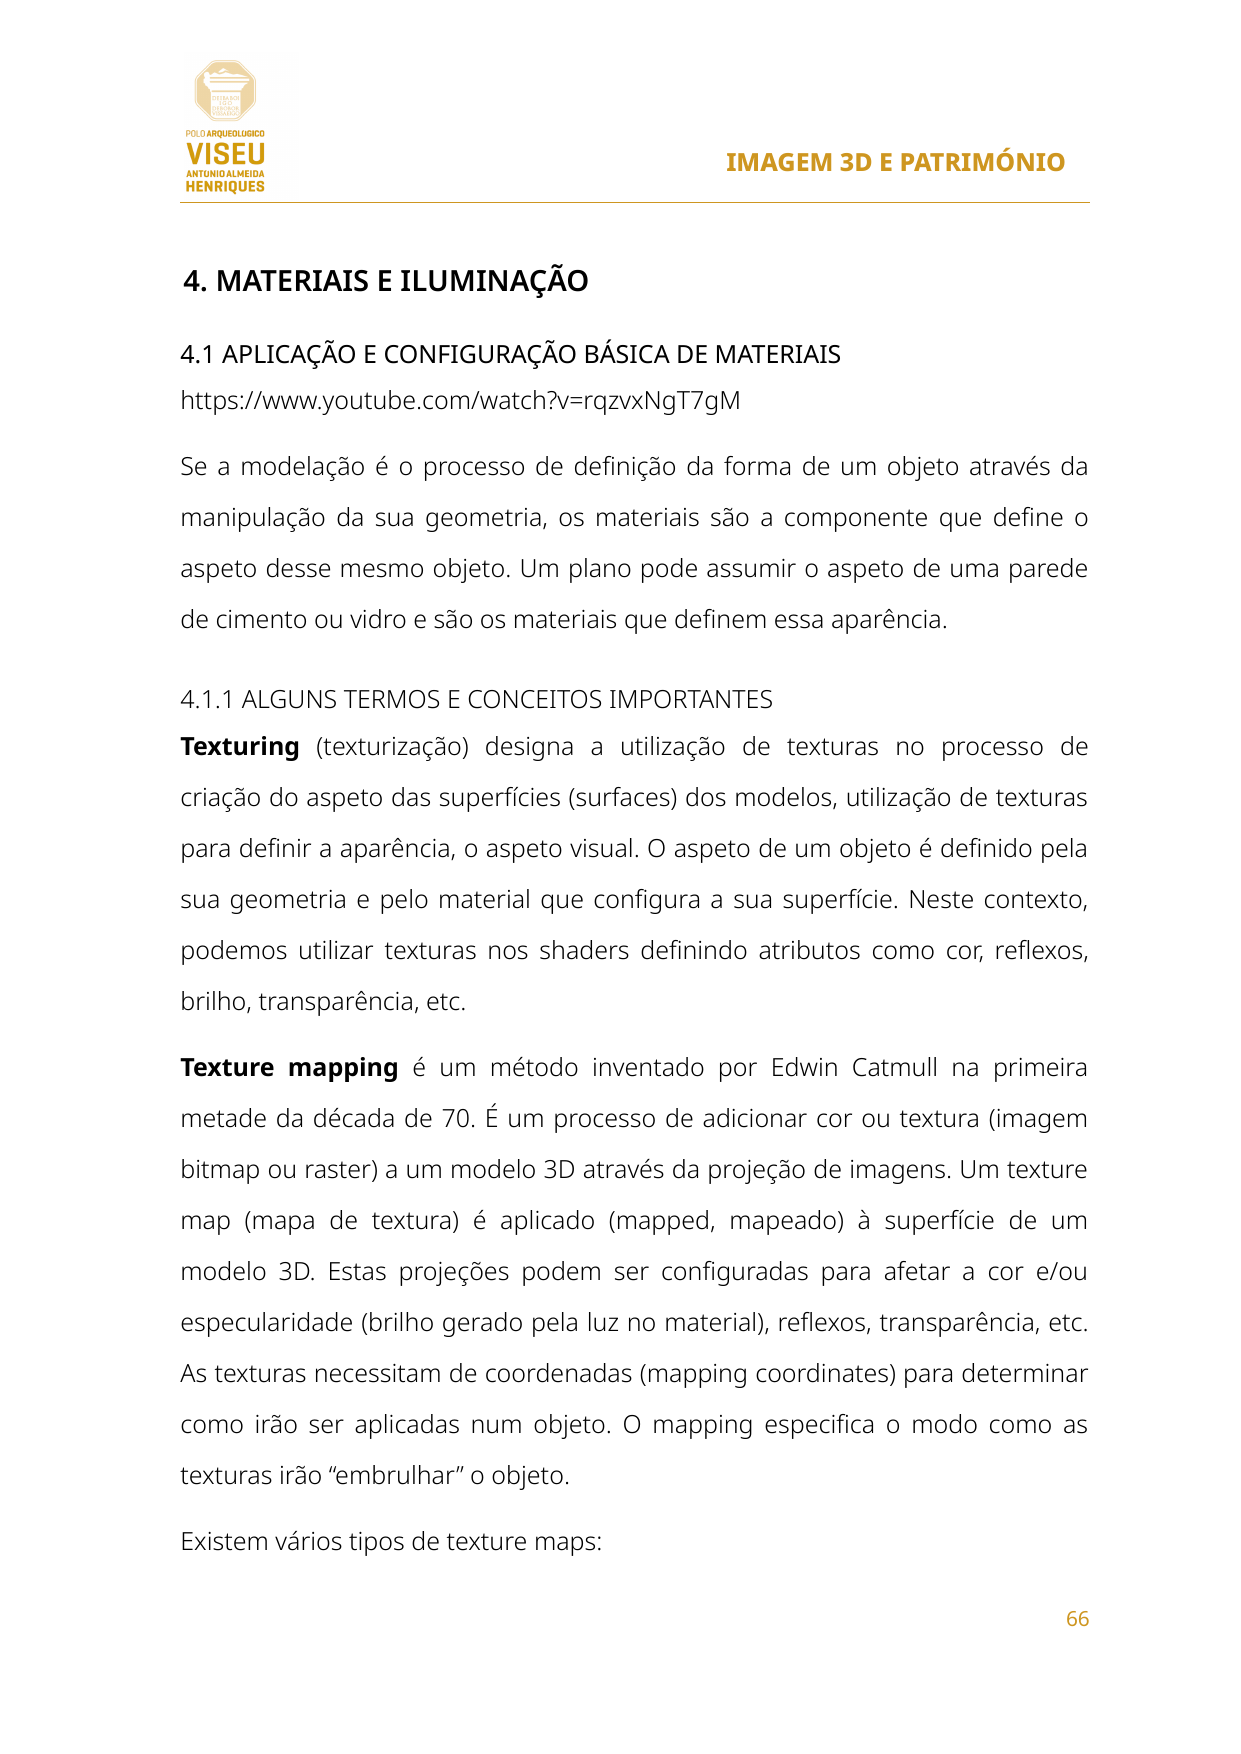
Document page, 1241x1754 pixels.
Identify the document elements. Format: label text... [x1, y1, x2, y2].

text Existem vários tipos de texture maps: [180, 1523, 1090, 1557]
picture [183, 52, 299, 201]
subtitle 4. MATERIAIS E ILUMINAÇÃO [180, 257, 1090, 303]
text Se a modelação é o processo de definição da forma de um objeto através da manipulação da sua geometria, os materiais são a componente que define o aspeto desse mesmo objeto. Um plano pode assumir o aspeto de uma parede de cimento ou vidro e são os materiais que definem essa aparência. [180, 448, 1090, 636]
subtitle 4.1.1 Alguns termos e conceitos importantes [180, 682, 1090, 716]
subtitle 4.1 Aplicação e configuração básica de materiais [180, 336, 1090, 370]
text Texture mapping é um método inventado por Edwin Catmull na primeira metade da década de 70. É um processo de adicionar cor ou textura (imagem bitmap ou raster) a um modelo 3D através da projeção de imagens. Um texture map (mapa de textura) é aplicado (mapped, mapeado) à superfície de um modelo 3D. Estas projeções podem ser configuradas para afetar a cor e/ou especularidade (brilho gerado pela luz no material), reflexos, transparência, etc. As texturas necessitam de coordenadas (mapping coordinates) para determinar como irão ser aplicadas num objeto. O mapping especifica o modo como as texturas irão “embrulhar” o objeto. [180, 1049, 1090, 1492]
text Texturing (texturização) designa a utilização de texturas no processo de criação do aspeto das superfícies (surfaces) dos modelos, utilização de texturas para definir a aparência, o aspeto visual. O aspeto de um objeto é definido pela sua geometria e pelo material que configura a sua superfície. Neste contexto, podemos utilizar texturas nos shaders definindo atributos como cor, reflexos, brilho, transparência, etc. [180, 728, 1090, 1018]
text https://www.youtube.com/watch?v=rqzvxNgT7gM [180, 383, 1090, 417]
